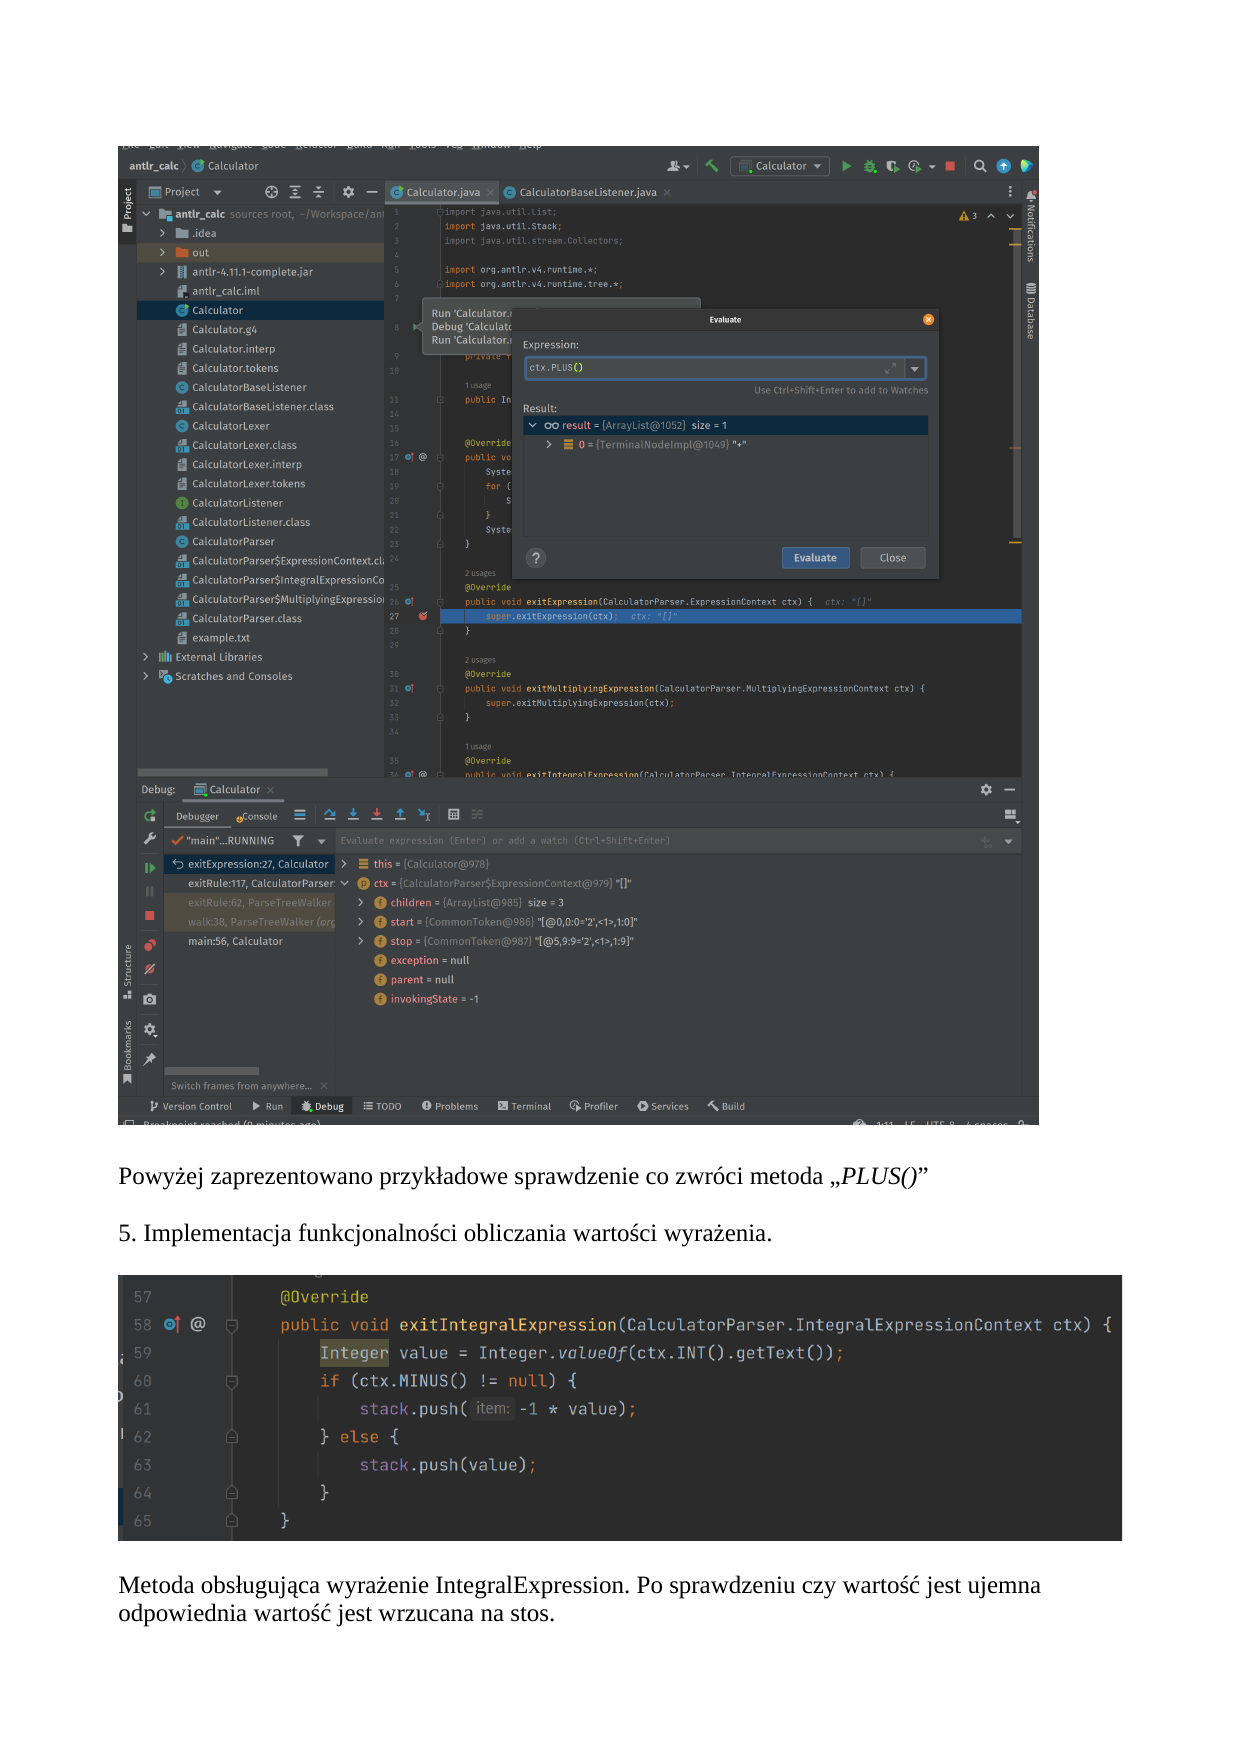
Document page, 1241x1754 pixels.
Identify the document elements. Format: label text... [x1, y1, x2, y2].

text 5. Implementacja funkcjonalności obliczania wartości wyrażenia. [118, 1218, 1122, 1247]
picture [118, 146, 1039, 1125]
picture [118, 1275, 1123, 1541]
text Powyżej zaprezentowano przykładowe sprawdzenie co zwróci metoda „PLUS()” [118, 1161, 1122, 1189]
text Metoda obsługująca wyrażenie IntegralExpression. Po sprawdzeniu czy wartość jest ujemna odpowiednia wartość jest wrzucana na stos. [118, 1541, 1122, 1627]
text [118, 118, 1122, 1132]
